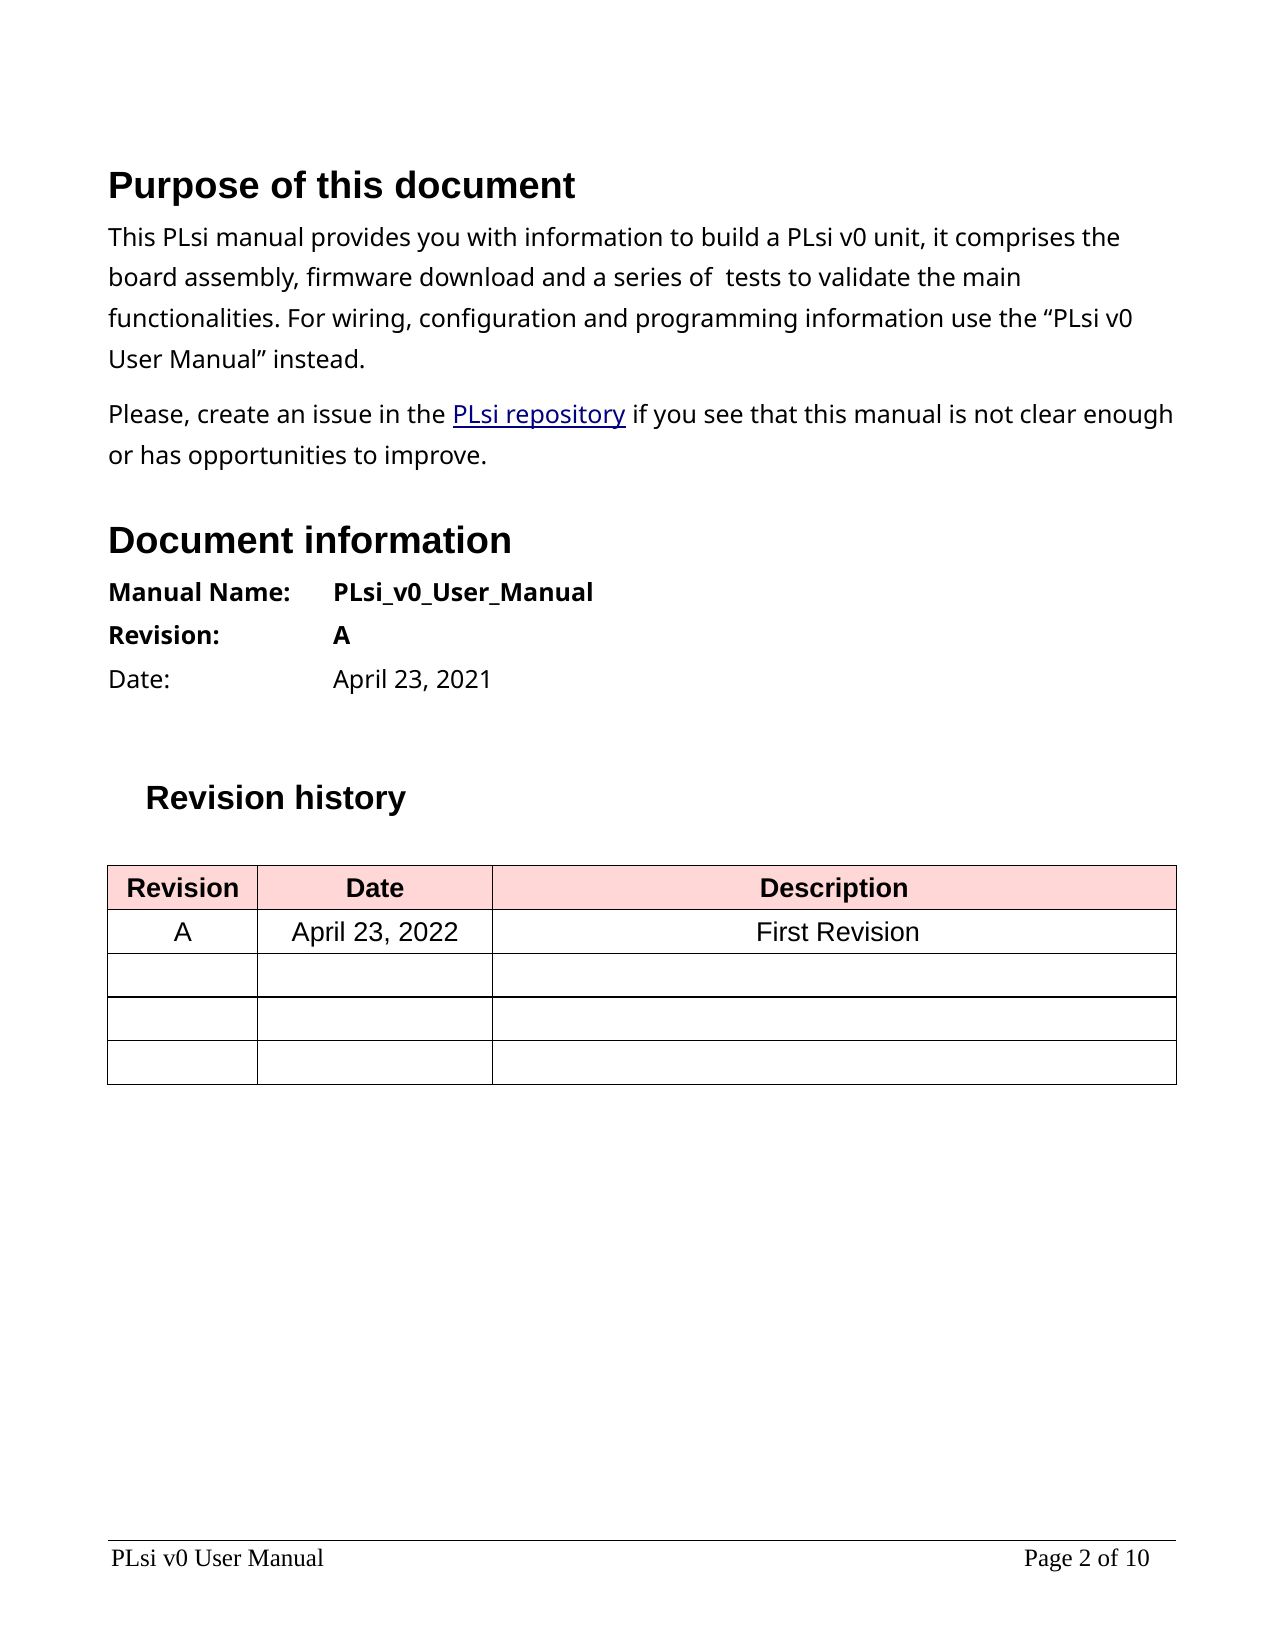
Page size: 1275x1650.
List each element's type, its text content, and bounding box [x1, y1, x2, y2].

table_cell First Revision [493, 910, 1176, 953]
table_header Description [493, 866, 1176, 909]
text Please, create an issue in the PLsi repository if you see that this manual is not clear enough or has opportunities to improve. [108, 397, 1176, 472]
table_cell [108, 1041, 257, 1084]
table_cell [493, 954, 1176, 996]
text This PLsi manual provides you with information to build a PLsi v0 unit, it comprises the board assembly, firmware download and a series of tests to validate the main functionalities. For wiring, configuration and programming information use the “PLsi v0 User Manual” instead. [108, 219, 1176, 376]
table_header Revision [108, 866, 257, 909]
table_cell [108, 998, 257, 1040]
table_header Date [258, 866, 492, 909]
table_cell [108, 954, 257, 996]
subtitle Purpose of this document [108, 163, 1176, 207]
table_cell [258, 998, 492, 1040]
table_cell [258, 954, 492, 996]
table_cell [493, 1041, 1176, 1084]
table_cell [493, 998, 1176, 1040]
table_cell [258, 1041, 492, 1084]
table_cell A [108, 910, 257, 953]
text Manual Name: PLsi_v0_User_Manual [108, 574, 1176, 608]
table_cell April 23, 2022 [258, 910, 492, 953]
subtitle Document information [108, 518, 1176, 562]
text Revision: A [108, 618, 1176, 652]
subtitle Revision history [145, 778, 1176, 817]
text Date: April 23, 2021 [108, 662, 1176, 696]
